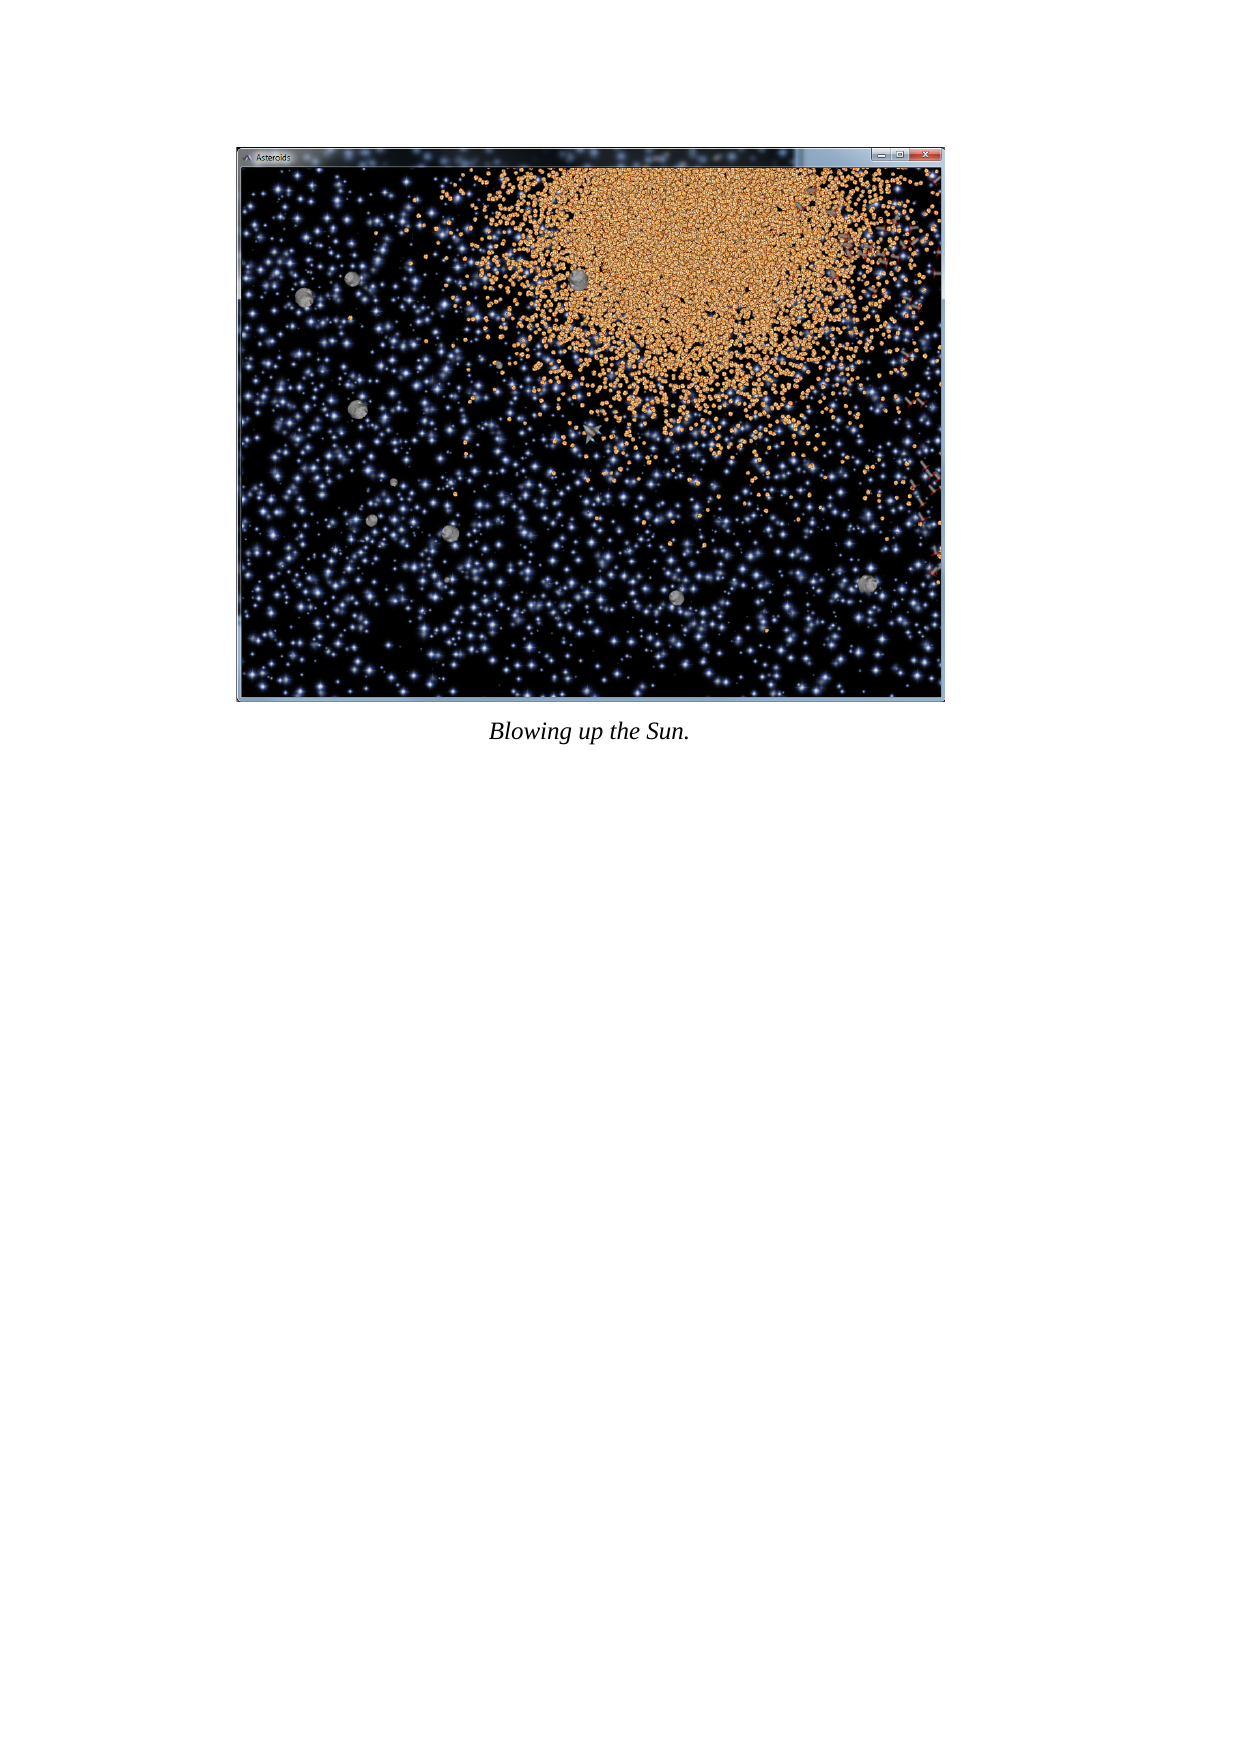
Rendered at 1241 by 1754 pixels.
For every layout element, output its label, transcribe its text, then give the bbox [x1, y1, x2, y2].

picture [236, 147, 945, 702]
text Blowing up the Sun. [148, 702, 1033, 745]
